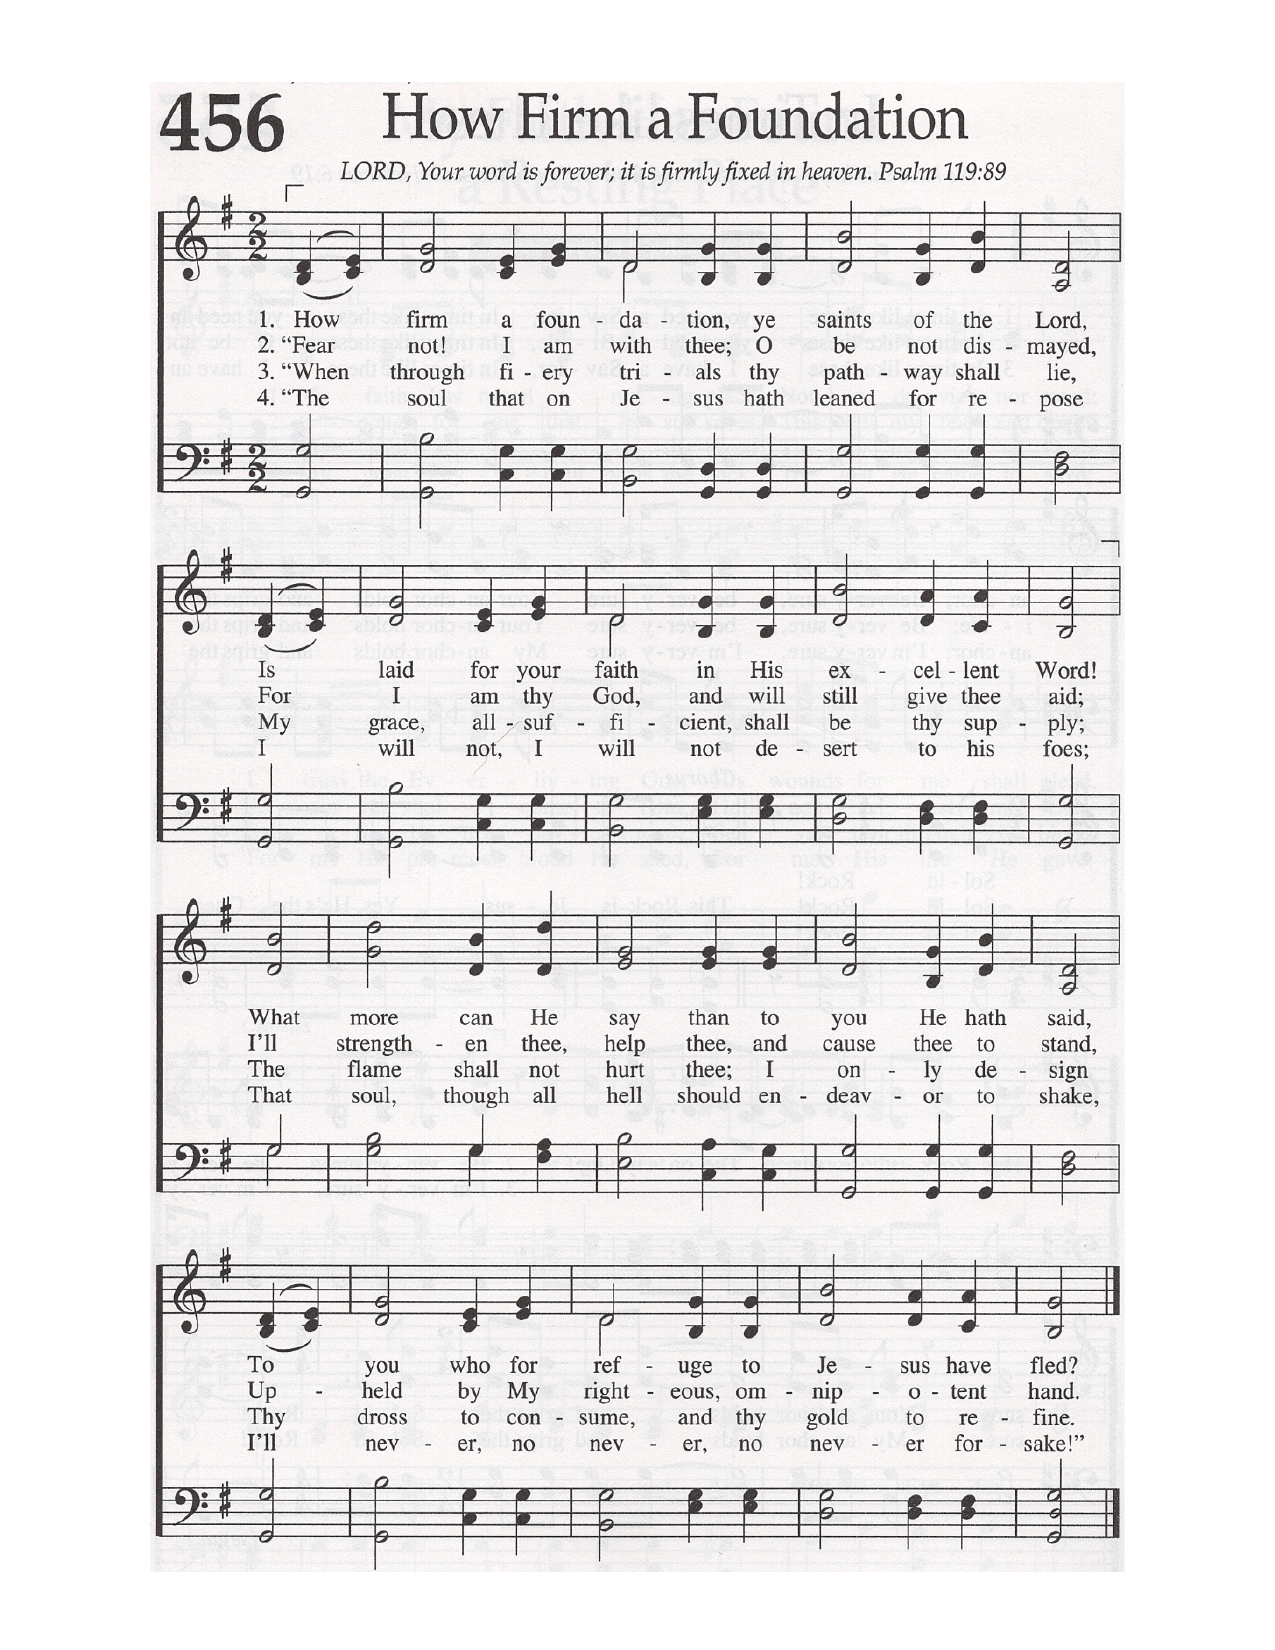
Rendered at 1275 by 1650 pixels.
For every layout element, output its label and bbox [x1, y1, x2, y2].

picture [517, 802, 1125, 1572]
